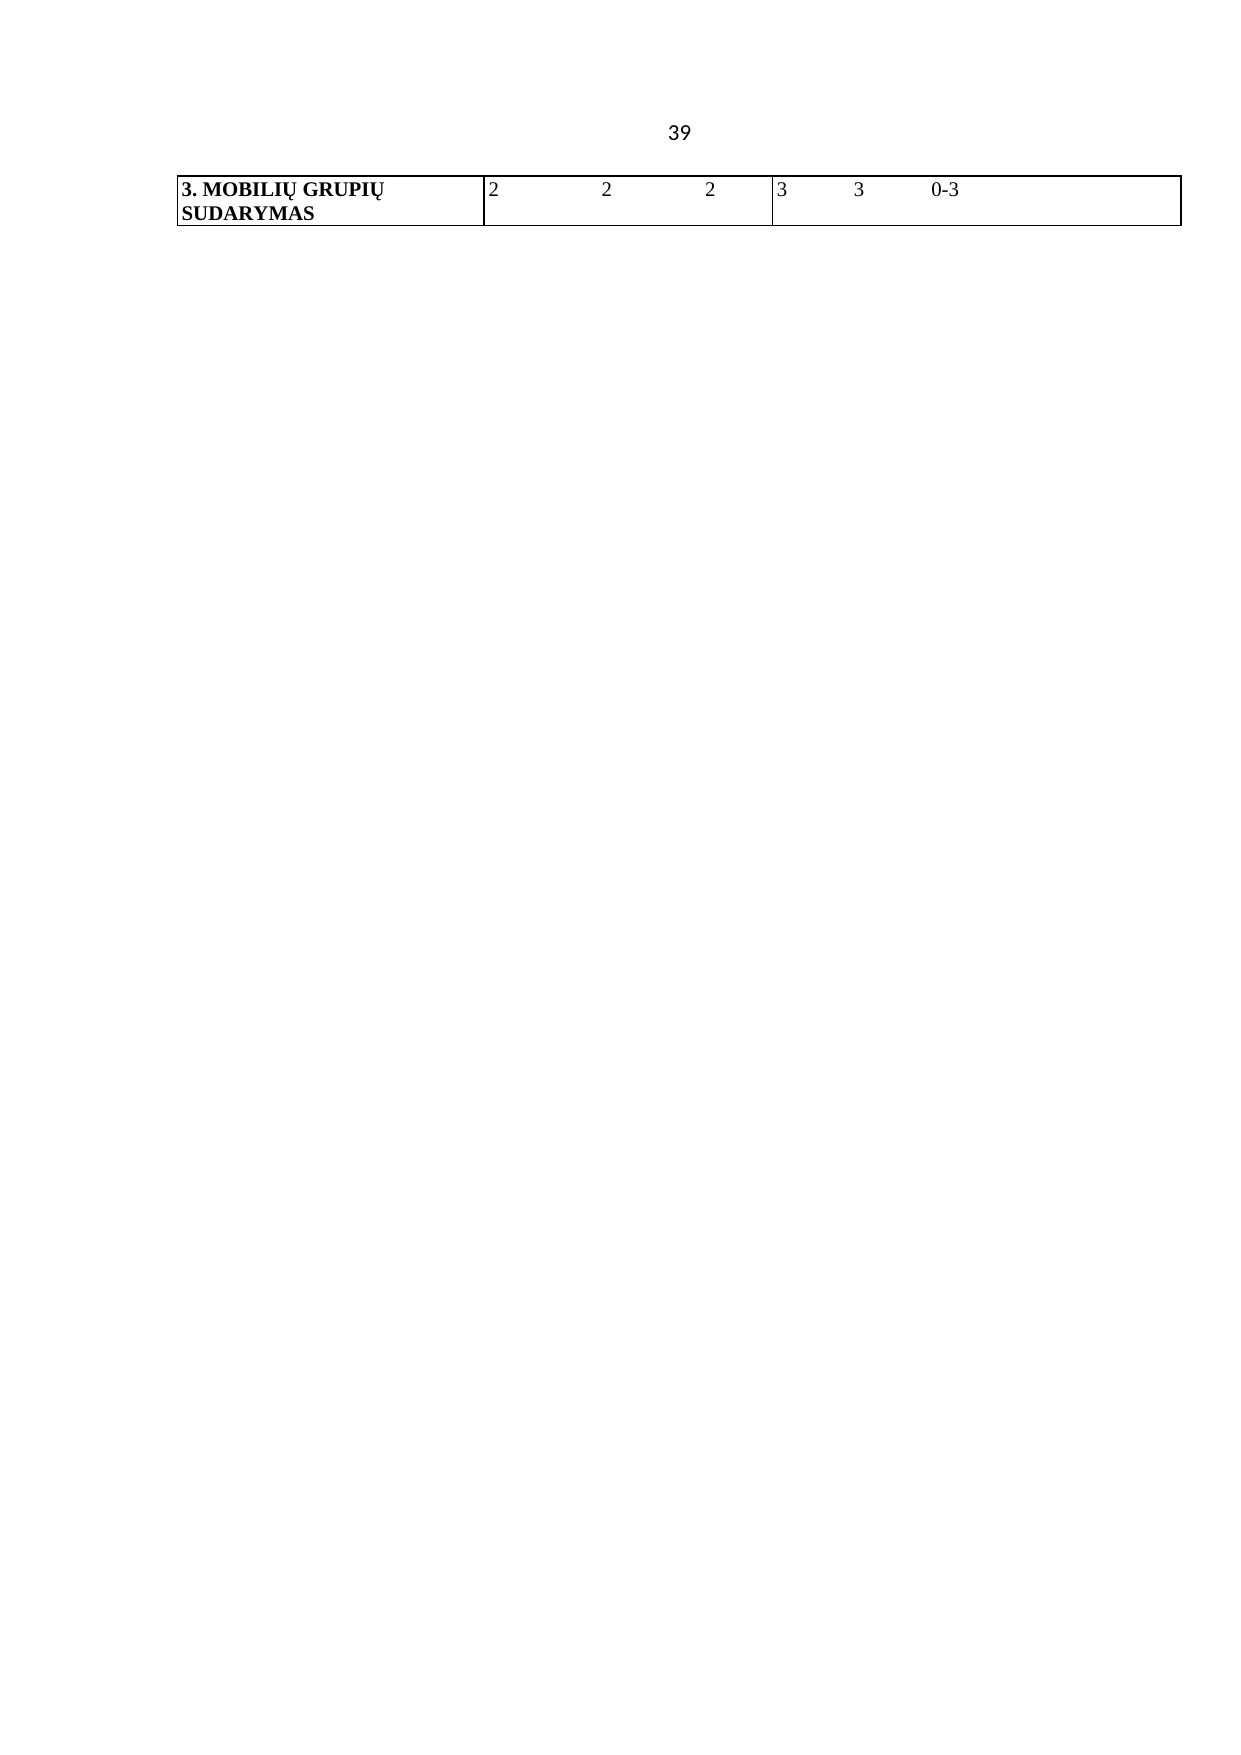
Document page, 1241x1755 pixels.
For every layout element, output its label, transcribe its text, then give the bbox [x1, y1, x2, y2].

table_cell 2 [593, 177, 597, 201]
table_cell [597, 201, 601, 224]
table_cell [768, 201, 772, 224]
table_cell [701, 201, 705, 224]
table_cell [850, 201, 854, 224]
table_cell 3 [850, 177, 854, 201]
table_cell [927, 201, 931, 224]
table_cell 2 [697, 177, 701, 201]
table_cell [923, 201, 927, 224]
table_cell 3 [923, 177, 927, 201]
table_cell [593, 201, 597, 224]
table_cell [697, 201, 701, 224]
table_cell [1020, 201, 1024, 224]
table_cell [845, 201, 849, 224]
table_cell 2 [701, 177, 705, 201]
table_cell [1024, 177, 1028, 201]
table_cell 2 [768, 177, 772, 201]
table_cell [773, 201, 777, 224]
table_cell 0-3 [1020, 177, 1024, 201]
table_cell [1024, 201, 1028, 224]
table_cell 3 [845, 177, 849, 201]
table_cell 3 [773, 177, 777, 201]
table_cell 2 [597, 177, 601, 201]
table_cell 0-3 [927, 177, 931, 201]
